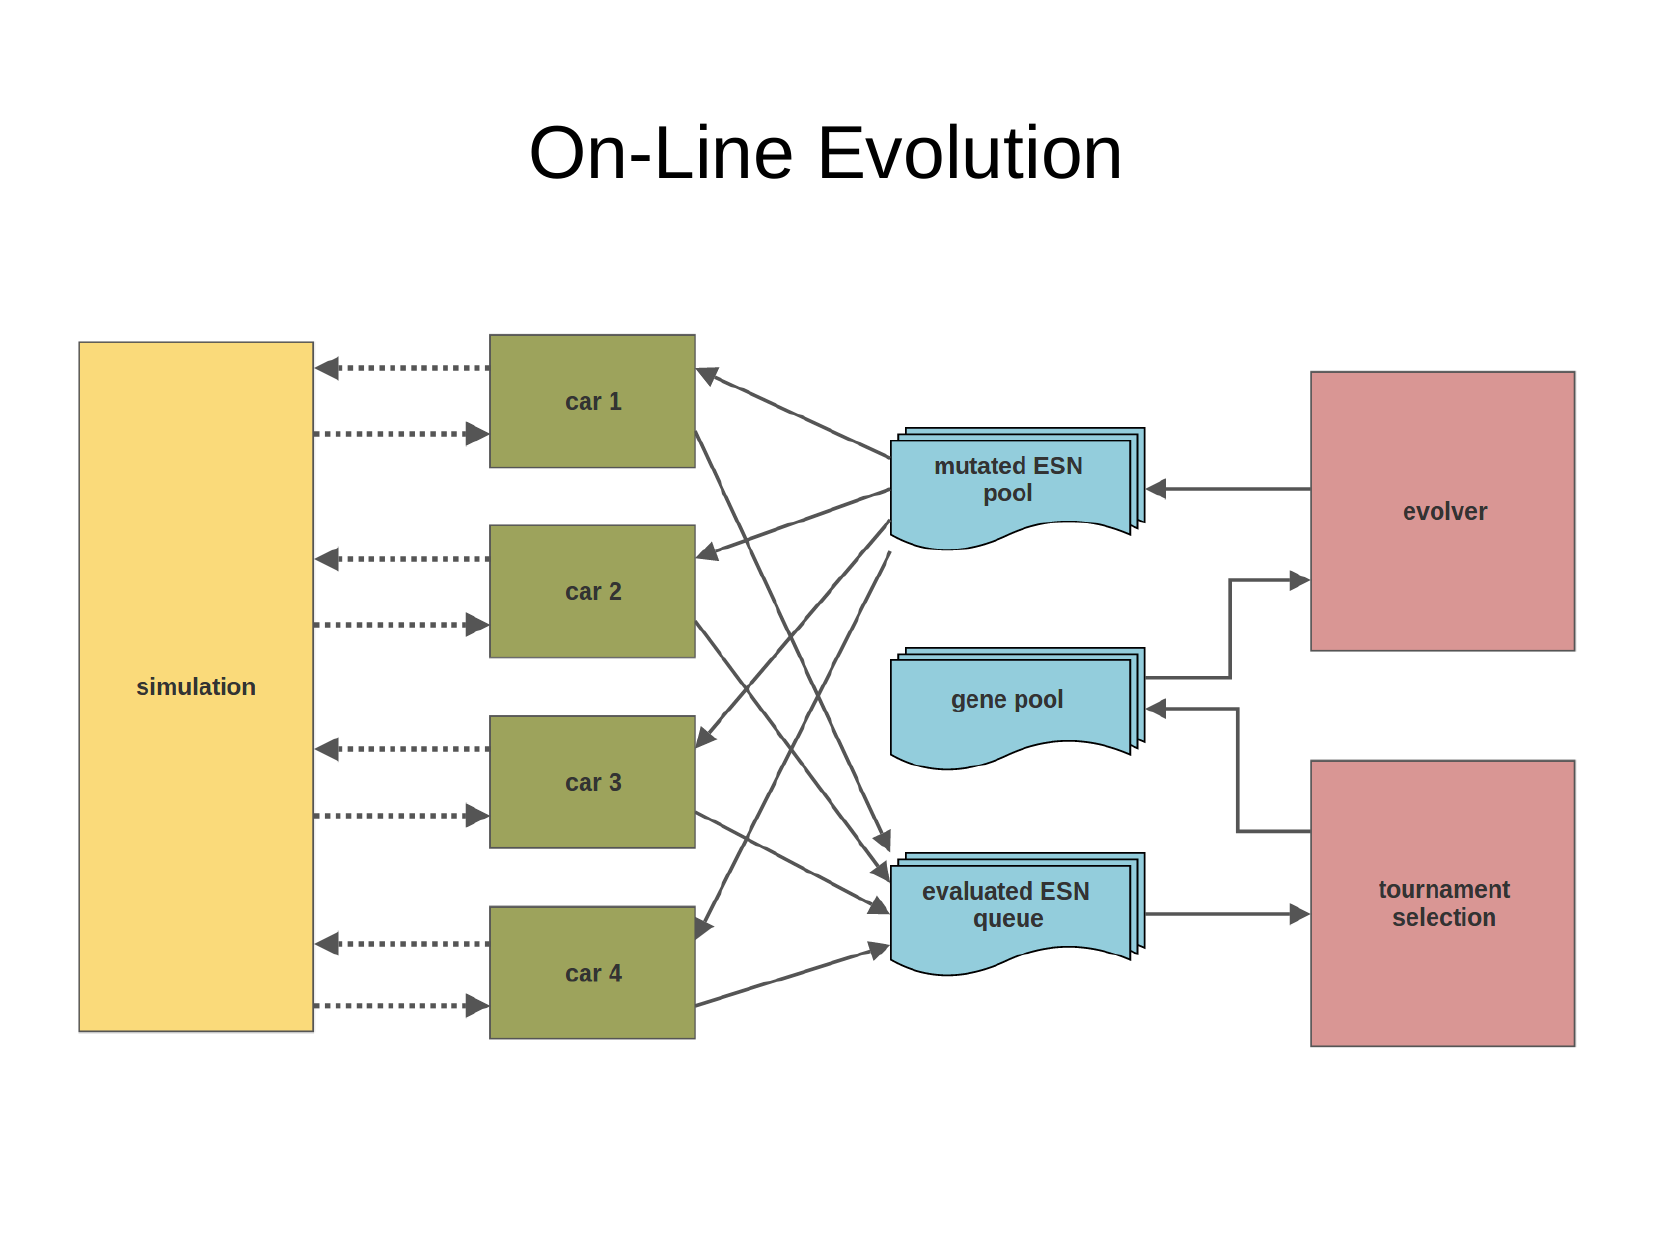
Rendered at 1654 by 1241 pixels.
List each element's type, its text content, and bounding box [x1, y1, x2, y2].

picture [63, 307, 1600, 1089]
title On-Line Evolution [82, 49, 1571, 257]
